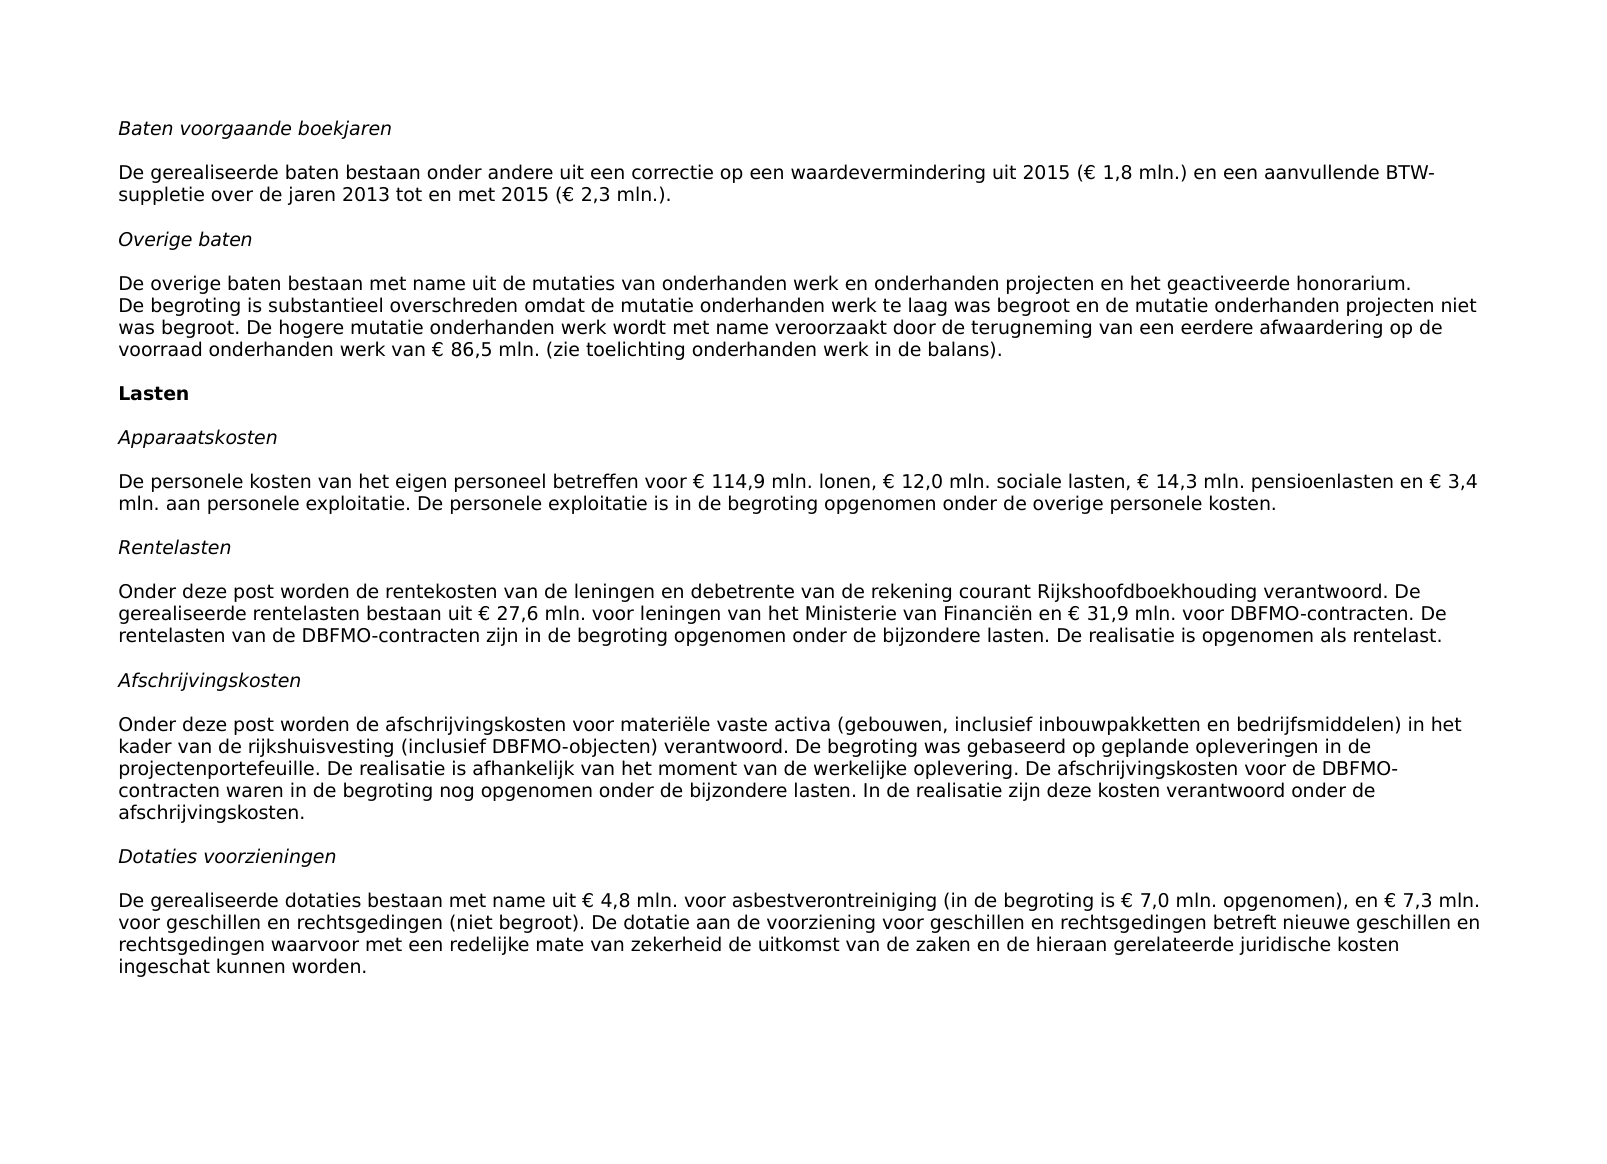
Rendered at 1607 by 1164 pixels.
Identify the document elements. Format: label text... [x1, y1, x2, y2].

subtitle Lasten [118, 383, 1488, 405]
subtitle Rentelasten [118, 537, 1488, 559]
subtitle Afschrijvingskosten [118, 669, 1488, 691]
text De overige baten bestaan met name uit de mutaties van onderhanden werk en onderhanden projecten en het geactiveerde honorarium. [118, 273, 1488, 294]
subtitle Baten voorgaande boekjaren [118, 118, 1488, 140]
text Onder deze post worden de rentekosten van de leningen en debetrente van de rekening courant Rijkshoofdboekhouding verantwoord. De gerealiseerde rentelasten bestaan uit € 27,6 mln. voor leningen van het Ministerie van Financiën en € 31,9 mln. voor DBFMO-contracten. De rentelasten van de DBFMO-contracten zijn in de begroting opgenomen onder de bijzondere lasten. De realisatie is opgenomen als rentelast. [118, 581, 1488, 647]
subtitle Dotaties voorzieningen [118, 846, 1488, 868]
text De personele kosten van het eigen personeel betreffen voor € 114,9 mln. lonen, € 12,0 mln. sociale lasten, € 14,3 mln. pensioenlasten en € 3,4 mln. aan personele exploitatie. De personele exploitatie is in de begroting opgenomen onder de overige personele kosten. [118, 471, 1488, 515]
subtitle Overige baten [118, 228, 1488, 250]
text Onder deze post worden de afschrijvingskosten voor materiële vaste activa (gebouwen, inclusief inbouwpakketten en bedrijfsmiddelen) in het kader van de rijkshuisvesting (inclusief DBFMO-objecten) verantwoord. De begroting was gebaseerd op geplande opleveringen in de projectenportefeuille. De realisatie is afhankelijk van het moment van de werkelijke oplevering. De afschrijvingskosten voor de DBFMO-contracten waren in de begroting nog opgenomen onder de bijzondere lasten. In de realisatie zijn deze kosten verantwoord onder de afschrijvingskosten. [118, 714, 1488, 823]
text De gerealiseerde dotaties bestaan met name uit € 4,8 mln. voor asbestverontreiniging (in de begroting is € 7,0 mln. opgenomen), en € 7,3 mln. voor geschillen en rechtsgedingen (niet begroot). De dotatie aan de voorziening voor geschillen en rechtsgedingen betreft nieuwe geschillen en rechtsgedingen waarvoor met een redelijke mate van zekerheid de uitkomst van de zaken en de hieraan gerelateerde juridische kosten ingeschat kunnen worden. [118, 890, 1488, 978]
text De gerealiseerde baten bestaan onder andere uit een correctie op een waardevermindering uit 2015 (€ 1,8 mln.) en een aanvullende BTW-suppletie over de jaren 2013 tot en met 2015 (€ 2,3 mln.). [118, 162, 1488, 206]
subtitle Apparaatskosten [118, 427, 1488, 449]
text De begroting is substantieel overschreden omdat de mutatie onderhanden werk te laag was begroot en de mutatie onderhanden projecten niet was begroot. De hogere mutatie onderhanden werk wordt met name veroorzaakt door de terugneming van een eerdere afwaardering op de voorraad onderhanden werk van € 86,5 mln. (zie toelichting onderhanden werk in de balans). [118, 294, 1488, 361]
